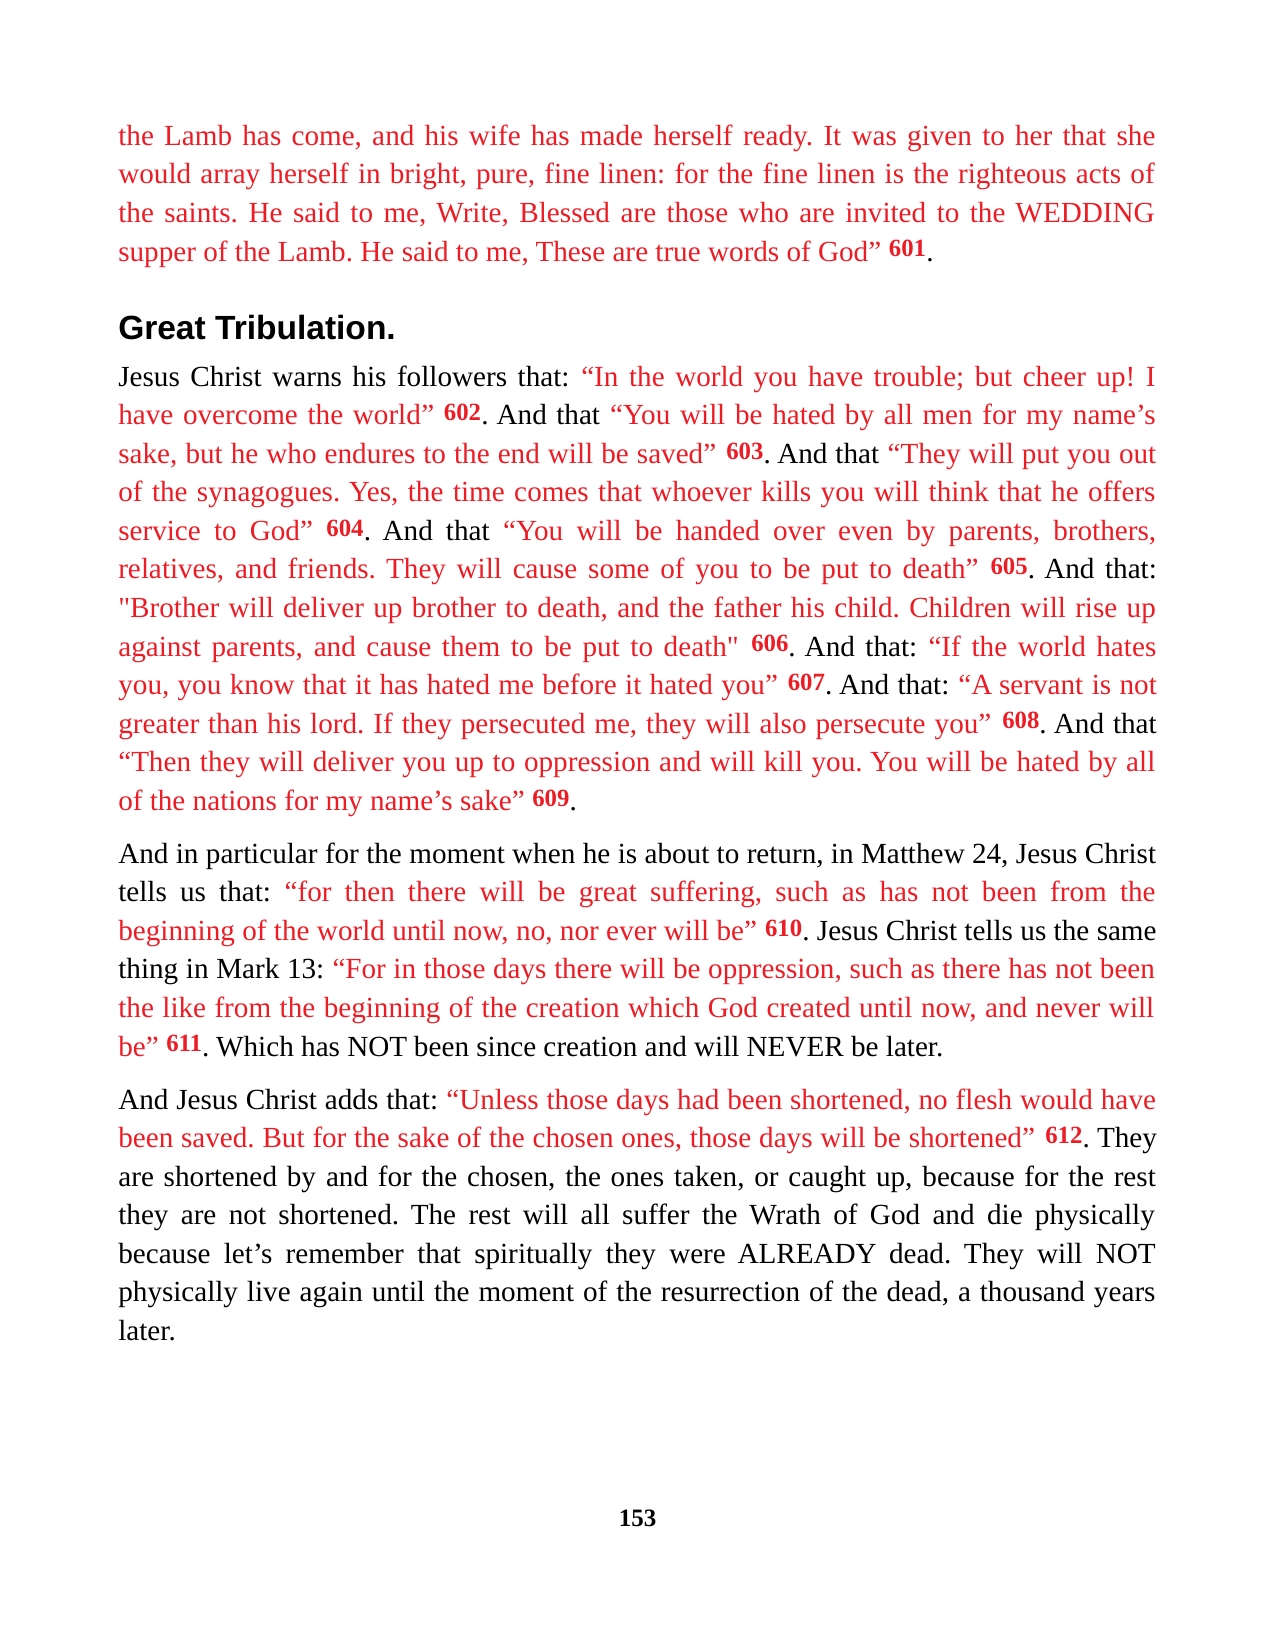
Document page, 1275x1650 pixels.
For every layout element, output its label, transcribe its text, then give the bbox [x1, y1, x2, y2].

text And in particular for the moment when he is about to return, in Matthew 24, Jesus Christ tells us that: “for then there will be great suffering, such as has not been from the beginning of the world until now, no, nor ever will be” . Jesus Christ tells us the same thing in Mark 13: “For in those days there will be oppression, such as there has not been the like from the beginning of the creation which God created until now, and never will be” . Which has NOT been since creation and will NEVER be later. [118, 836, 1157, 1062]
text And Jesus Christ adds that: “Unless those days had been shortened, no flesh would have been saved. But for the sake of the chosen ones, those days will be shortened” . They are shortened by and for the chosen, the ones taken, or caught up, because for the rest they are not shortened. The rest will all suffer the Wrath of God and die physically because let’s remember that spiritually they were ALREADY dead. They will NOT physically live again until the moment of the resurrection of the dead, a thousand years later. [118, 1082, 1157, 1347]
text the Lamb has come, and his wife has made herself ready. It was given to her that she would array herself in bright, pure, fine linen: for the fine linen is the righteous acts of the saints. He said to me, Write, Blessed are those who are invited to the WEDDING supper of the Lamb. He said to me, These are true words of God” . [118, 118, 1157, 267]
subtitle Great Tribulation. [118, 308, 1157, 346]
text Jesus Christ warns his followers that: “In the world you have trouble; but cheer up! I have overcome the world” . And that “You will be hated by all men for my name’s sake, but he who endures to the end will be saved” . And that “They will put you out of the synagogues. Yes, the time comes that whoever kills you will think that he offers service to God” . And that “You will be handed over even by parents, brothers, relatives, and friends. They will cause some of you to be put to death” . And that: "Brother will deliver up brother to death, and the father his child. Children will rise up against parents, and cause them to be put to death" . And that: “If the world hates you, you know that it has hated me before it hated you” . And that: “A servant is not greater than his lord. If they persecuted me, they will also persecute you” . And that “Then they will deliver you up to oppression and will kill you. You will be hated by all of the nations for my name’s sake” . [118, 359, 1157, 816]
